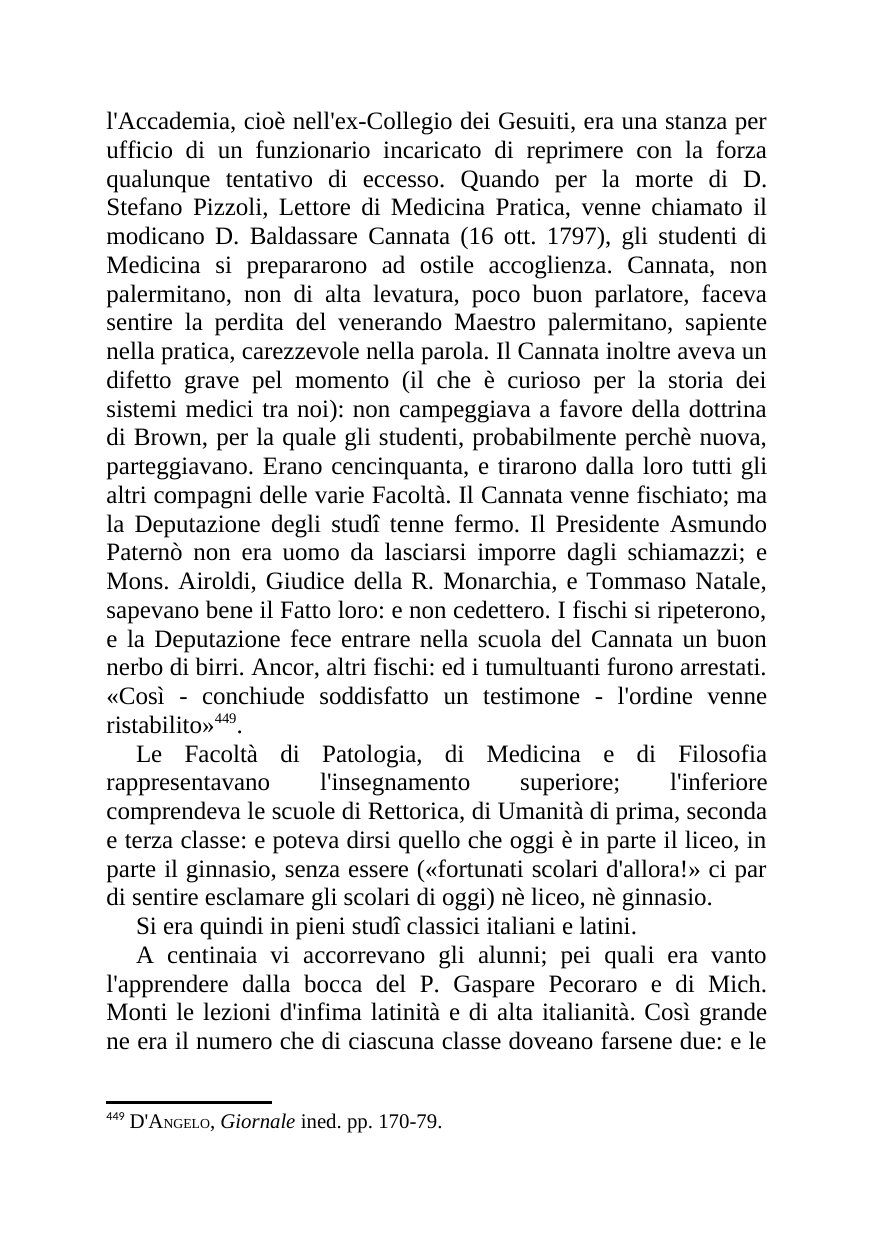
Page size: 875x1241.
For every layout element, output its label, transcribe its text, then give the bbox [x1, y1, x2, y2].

text A centinaia vi accorrevano gli alunni; pei quali era vanto l'apprendere dalla bocca del P. Gaspare Pecoraro e di Mich. Monti le lezioni d'infima latinità e di alta italianità. Così grande ne era il numero che di ciascuna classe doveano farsene due: e le [106, 940, 768, 1055]
text l'Accademia, cioè nell'ex-Collegio dei Gesuiti, era una stanza per ufficio di un funzionario incaricato di reprimere con la forza qualunque tentativo di eccesso. Quando per la morte di D. Stefano Pizzoli, Lettore di Medicina Pratica, venne chiamato il modicano D. Baldassare Cannata (16 ott. 1797), gli studenti di Medicina si prepararono ad ostile accoglienza. Cannata, non palermitano, non di alta levatura, poco buon parlatore, faceva sentire la perdita del venerando Maestro palermitano, sapiente nella pratica, carezzevole nella parola. Il Cannata inoltre aveva un difetto grave pel momento (il che è curioso per la storia dei sistemi medici tra noi): non campeggiava a favore della dottrina di Brown, per la quale gli studenti, probabilmente perchè nuova, parteggiavano. Erano cencinquanta, e tirarono dalla loro tutti gli altri compagni delle varie Facoltà. Il Cannata venne fischiato; ma la Deputazione degli studî tenne fermo. Il Presidente Asmundo Paternò non era uomo da lasciarsi imporre dagli schiamazzi; e Mons. Airoldi, Giudice della R. Monarchia, e Tommaso Natale, sapevano bene il Fatto loro: e non cedettero. I fischi si ripeterono, e la Deputazione fece entrare nella scuola del Cannata un buon nerbo di birri. Ancor, altri fischi: ed i tumultuanti furono arrestati. «Così - conchiude soddisfatto un testimone - l'ordine venne ristabilito». [106, 106, 768, 739]
text D'Angelo, Giornale ined. pp. 170-79. [106, 1108, 768, 1134]
text Si era quindi in pieni studî classici italiani e latini. [106, 911, 768, 940]
text Le Facoltà di Patologia, di Medicina e di Filosofia rappresentavano l'insegnamento superiore; l'inferiore comprendeva le scuole di Rettorica, di Umanità di prima, seconda e terza classe: e poteva dirsi quello che oggi è in parte il liceo, in parte il ginnasio, senza essere («fortunati scolari d'allora!» ci par di sentire esclamare gli scolari di oggi) nè liceo, nè ginnasio. [106, 739, 768, 911]
